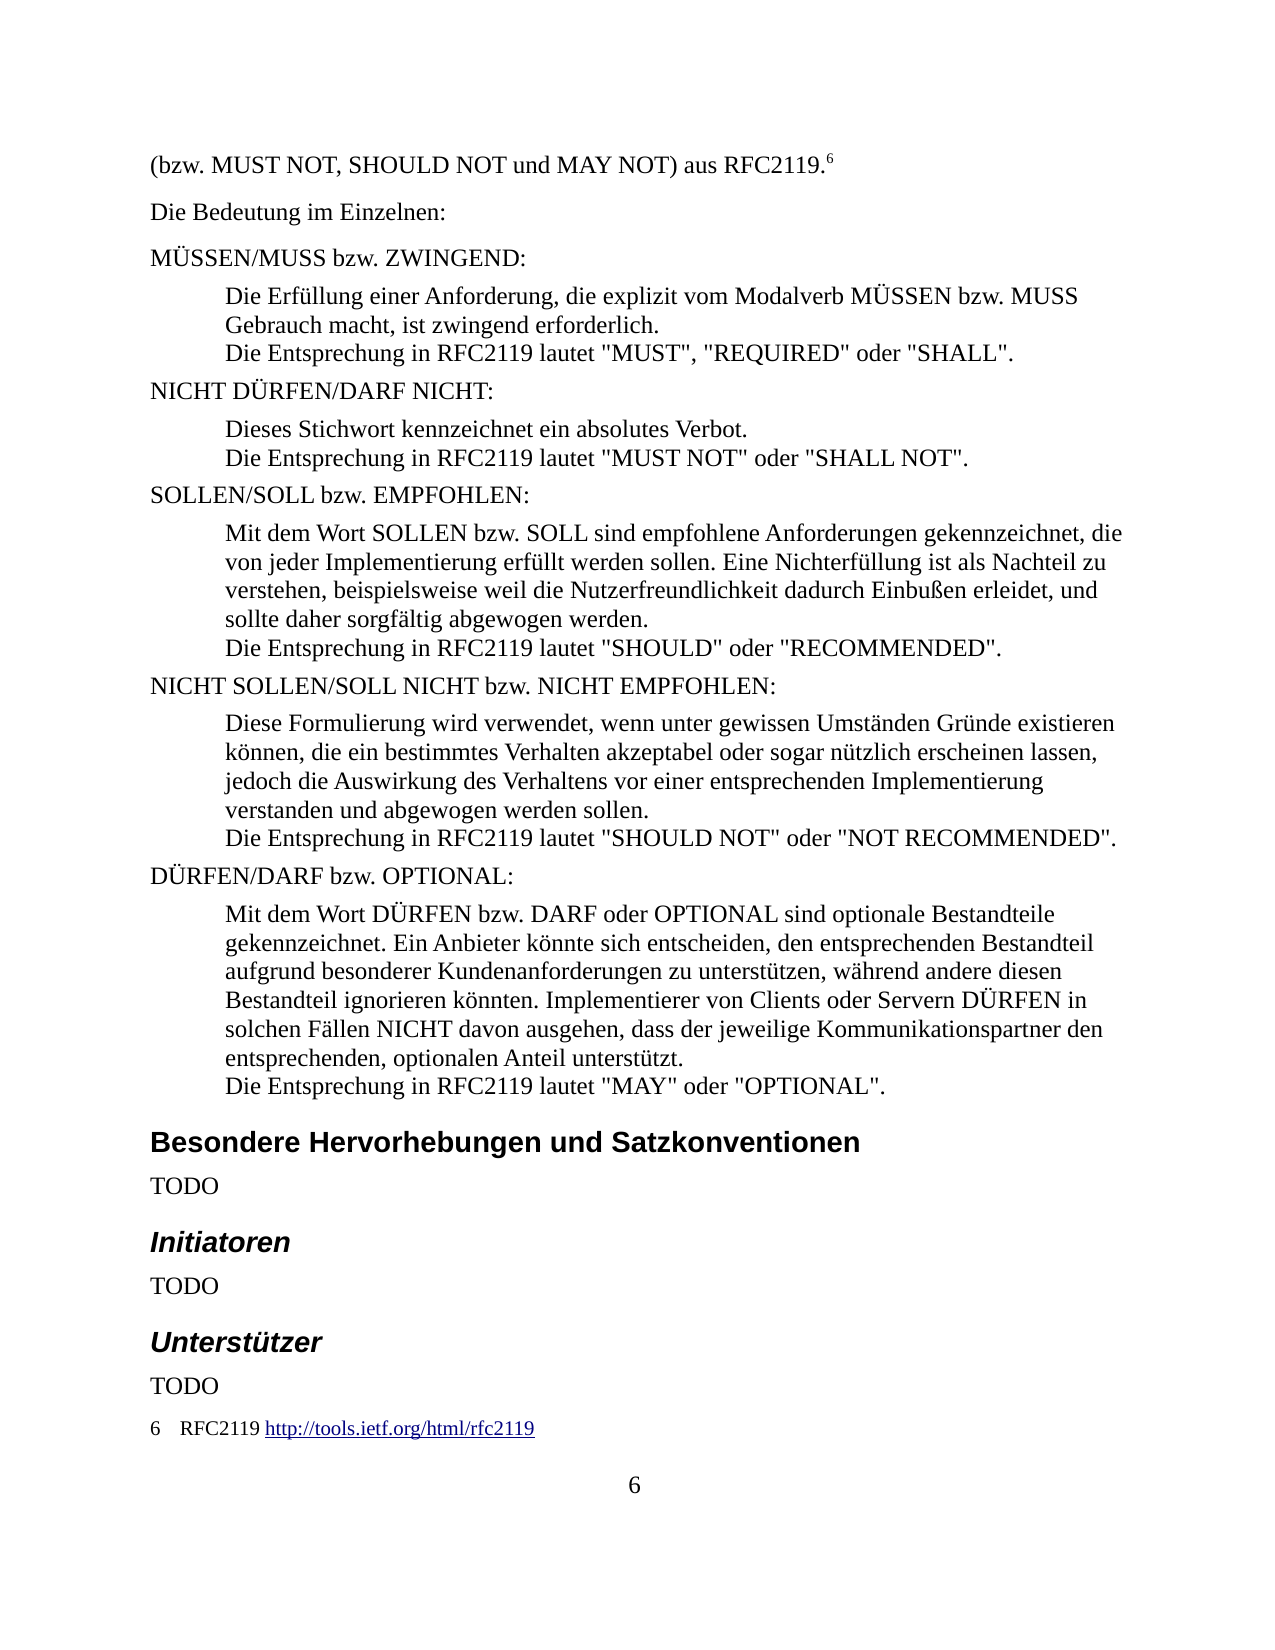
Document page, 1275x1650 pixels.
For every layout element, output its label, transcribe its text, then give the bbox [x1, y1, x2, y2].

text NICHT DÜRFEN/DARF NICHT: [150, 376, 1125, 405]
text Mit dem Wort SOLLEN bzw. SOLL sind empfohlene Anforderungen gekennzeichnet, die von jeder Implementierung erfüllt werden sollen. Eine Nichterfüllung ist als Nachteil zu verstehen, beispielsweise weil die Nutzerfreundlichkeit dadurch Einbußen erleidet, und sollte daher sorgfältig abgewogen werden. [225, 518, 1125, 633]
text TODO [150, 1271, 1125, 1300]
text Die Erfüllung einer Anforderung, die explizit vom Modalverb MÜSSEN bzw. MUSS Gebrauch macht, ist zwingend erforderlich. [225, 281, 1125, 338]
text MÜSSEN/MUSS bzw. ZWINGEND: [150, 243, 1125, 272]
subtitle Initiatoren [150, 1225, 1125, 1258]
text Dieses Stichwort kennzeichnet ein absolutes Verbot. [225, 414, 1125, 443]
text SOLLEN/SOLL bzw. EMPFOHLEN: [150, 480, 1125, 509]
subtitle Besondere Hervorhebungen und Satzkonventionen [150, 1125, 1125, 1159]
text TODO [150, 1371, 1125, 1399]
text Die Entsprechung in RFC2119 lautet "MUST", "REQUIRED" oder "SHALL". [225, 338, 1125, 367]
text DÜRFEN/DARF bzw. OPTIONAL: [150, 861, 1125, 890]
text Diese Formulierung wird verwendet, wenn unter gewissen Umständen Gründe existieren können, die ein bestimmtes Verhalten akzeptabel oder sogar nützlich erscheinen lassen, jedoch die Auswirkung des Verhaltens vor einer entsprechenden Implementierung verstanden und abgewogen werden sollen. [225, 708, 1125, 823]
text Die Entsprechung in RFC2119 lautet "MUST NOT" oder "SHALL NOT". [225, 443, 1125, 471]
text Mit dem Wort DÜRFEN bzw. DARF oder OPTIONAL sind optionale Bestandteile gekennzeichnet. Ein Anbieter könnte sich entscheiden, den entsprechenden Bestandteil aufgrund besonderer Kundenanforderungen zu unterstützen, während andere diesen Bestandteil ignorieren könnten. Implementierer von Clients oder Servern DÜRFEN in solchen Fällen NICHT davon ausgehen, dass der jeweilige Kommunikationspartner den entsprechenden, optionalen Anteil unterstützt. [225, 899, 1125, 1071]
text Die Entsprechung in RFC2119 lautet "SHOULD" oder "RECOMMENDED". [225, 633, 1125, 662]
text Die Entsprechung in RFC2119 lautet "SHOULD NOT" oder "NOT RECOMMENDED". [225, 823, 1125, 852]
text TODO [150, 1171, 1125, 1200]
text (bzw. MUST NOT, SHOULD NOT und MAY NOT) aus RFC2119. [150, 150, 1125, 179]
text NICHT SOLLEN/SOLL NICHT bzw. NICHT EMPFOHLEN: [150, 671, 1125, 699]
text Die Bedeutung im Einzelnen: [150, 197, 1125, 225]
subtitle Unterstützer [150, 1325, 1125, 1358]
text RFC2119 http://tools.ietf.org/html/rfc2119 [150, 1416, 1125, 1440]
text Die Entsprechung in RFC2119 lautet "MAY" oder "OPTIONAL". [225, 1071, 1125, 1100]
